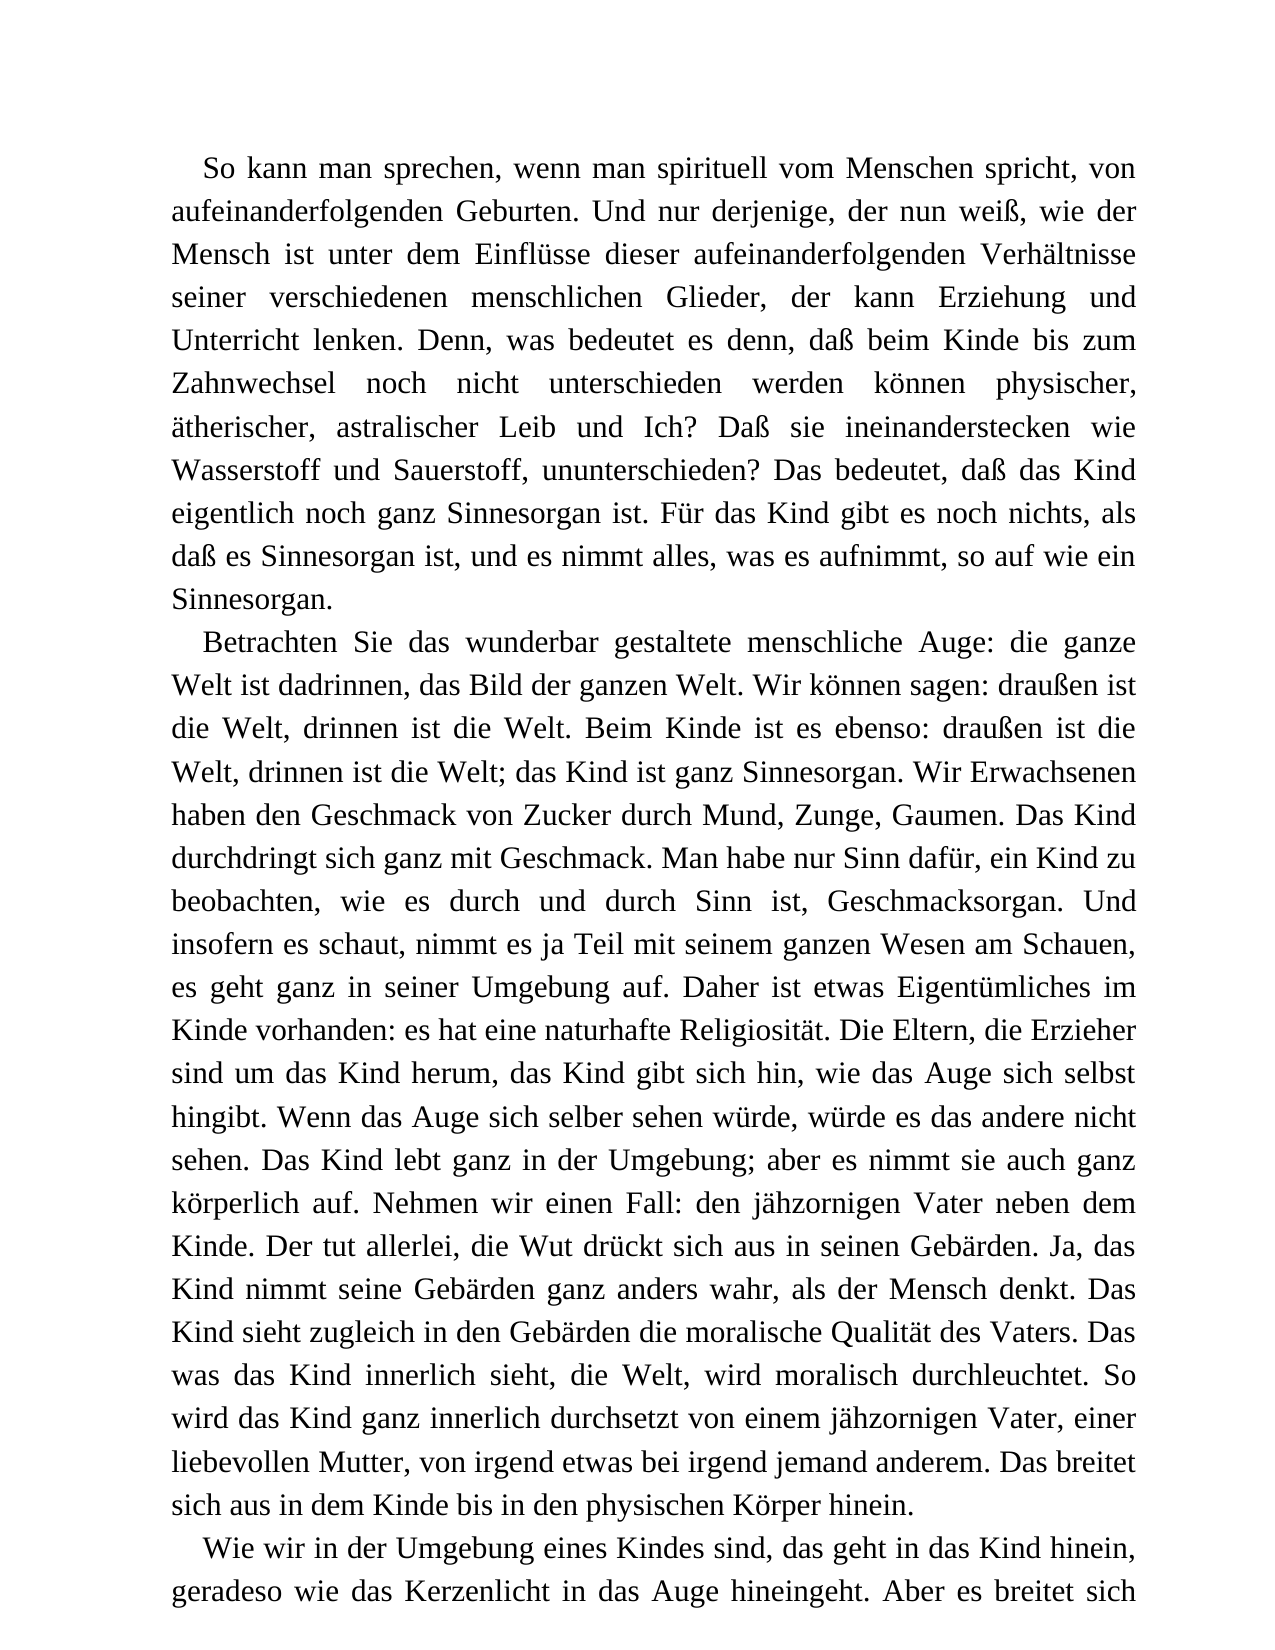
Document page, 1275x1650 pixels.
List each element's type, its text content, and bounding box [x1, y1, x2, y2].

text Betrachten Sie das wunderbar gestaltete menschliche Auge: die ganze Welt ist dadrinnen, das Bild der ganzen Welt. Wir können sagen: draußen ist die Welt, drinnen ist die Welt. Beim Kinde ist es ebenso: draußen ist die Welt, drinnen ist die Welt; das Kind ist ganz Sinnesorgan. Wir Erwachsenen haben den Geschmack von Zucker durch Mund, Zunge, Gaumen. Das Kind durchdringt sich ganz mit Geschmack. Man habe nur Sinn dafür, ein Kind zu beobachten, wie es durch und durch Sinn ist, Geschmacksorgan. Und insofern es schaut, nimmt es ja Teil mit seinem ganzen Wesen am Schauen, es geht ganz in seiner Umgebung auf. Daher ist etwas Eigentümliches im Kinde vorhanden: es hat eine naturhafte Religiosität. Die Eltern, die Erzieher sind um das Kind herum, das Kind gibt sich hin, wie das Auge sich selbst hingibt. Wenn das Auge sich selber sehen würde, würde es das andere nicht sehen. Das Kind lebt ganz in der Umgebung; aber es nimmt sie auch ganz körperlich auf. Nehmen wir einen Fall: den jähzornigen Vater neben dem Kinde. Der tut allerlei, die Wut drückt sich aus in seinen Gebärden. Ja, das Kind nimmt seine Gebärden ganz anders wahr, als der Mensch denkt. Das Kind sieht zugleich in den Gebärden die moralische Qualität des Vaters. Das was das Kind innerlich sieht, die Welt, wird moralisch durchleuchtet. So wird das Kind ganz innerlich durchsetzt von einem jähzornigen Vater, einer liebevollen Mutter, von irgend etwas bei irgend jemand anderem. Das breitet sich aus in dem Kinde bis in den physischen Körper hinein. [171, 623, 1137, 1522]
text Wie wir in der Umgebung eines Kindes sind, das geht in das Kind hinein, geradeso wie das Kerzenlicht in das Auge hineingeht. Aber es breitet sich [171, 1529, 1137, 1608]
text So kann man sprechen, wenn man spirituell vom Menschen spricht, von aufeinanderfolgenden Geburten. Und nur derjenige, der nun weiß, wie der Mensch ist unter dem Einflüsse dieser aufeinanderfolgenden Verhältnisse seiner verschiedenen menschlichen Glieder, der kann Erziehung und Unterricht lenken. Denn, was bedeutet es denn, daß beim Kinde bis zum Zahnwechsel noch nicht unterschieden werden können physischer, ätherischer, astralischer Leib und Ich? Daß sie ineinanderstecken wie Wasserstoff und Sauerstoff, ununterschieden? Das bedeutet, daß das Kind eigentlich noch ganz Sinnesorgan ist. Für das Kind gibt es noch nichts, als daß es Sinnesorgan ist, und es nimmt alles, was es aufnimmt, so auf wie ein Sinnesorgan. [171, 149, 1137, 616]
